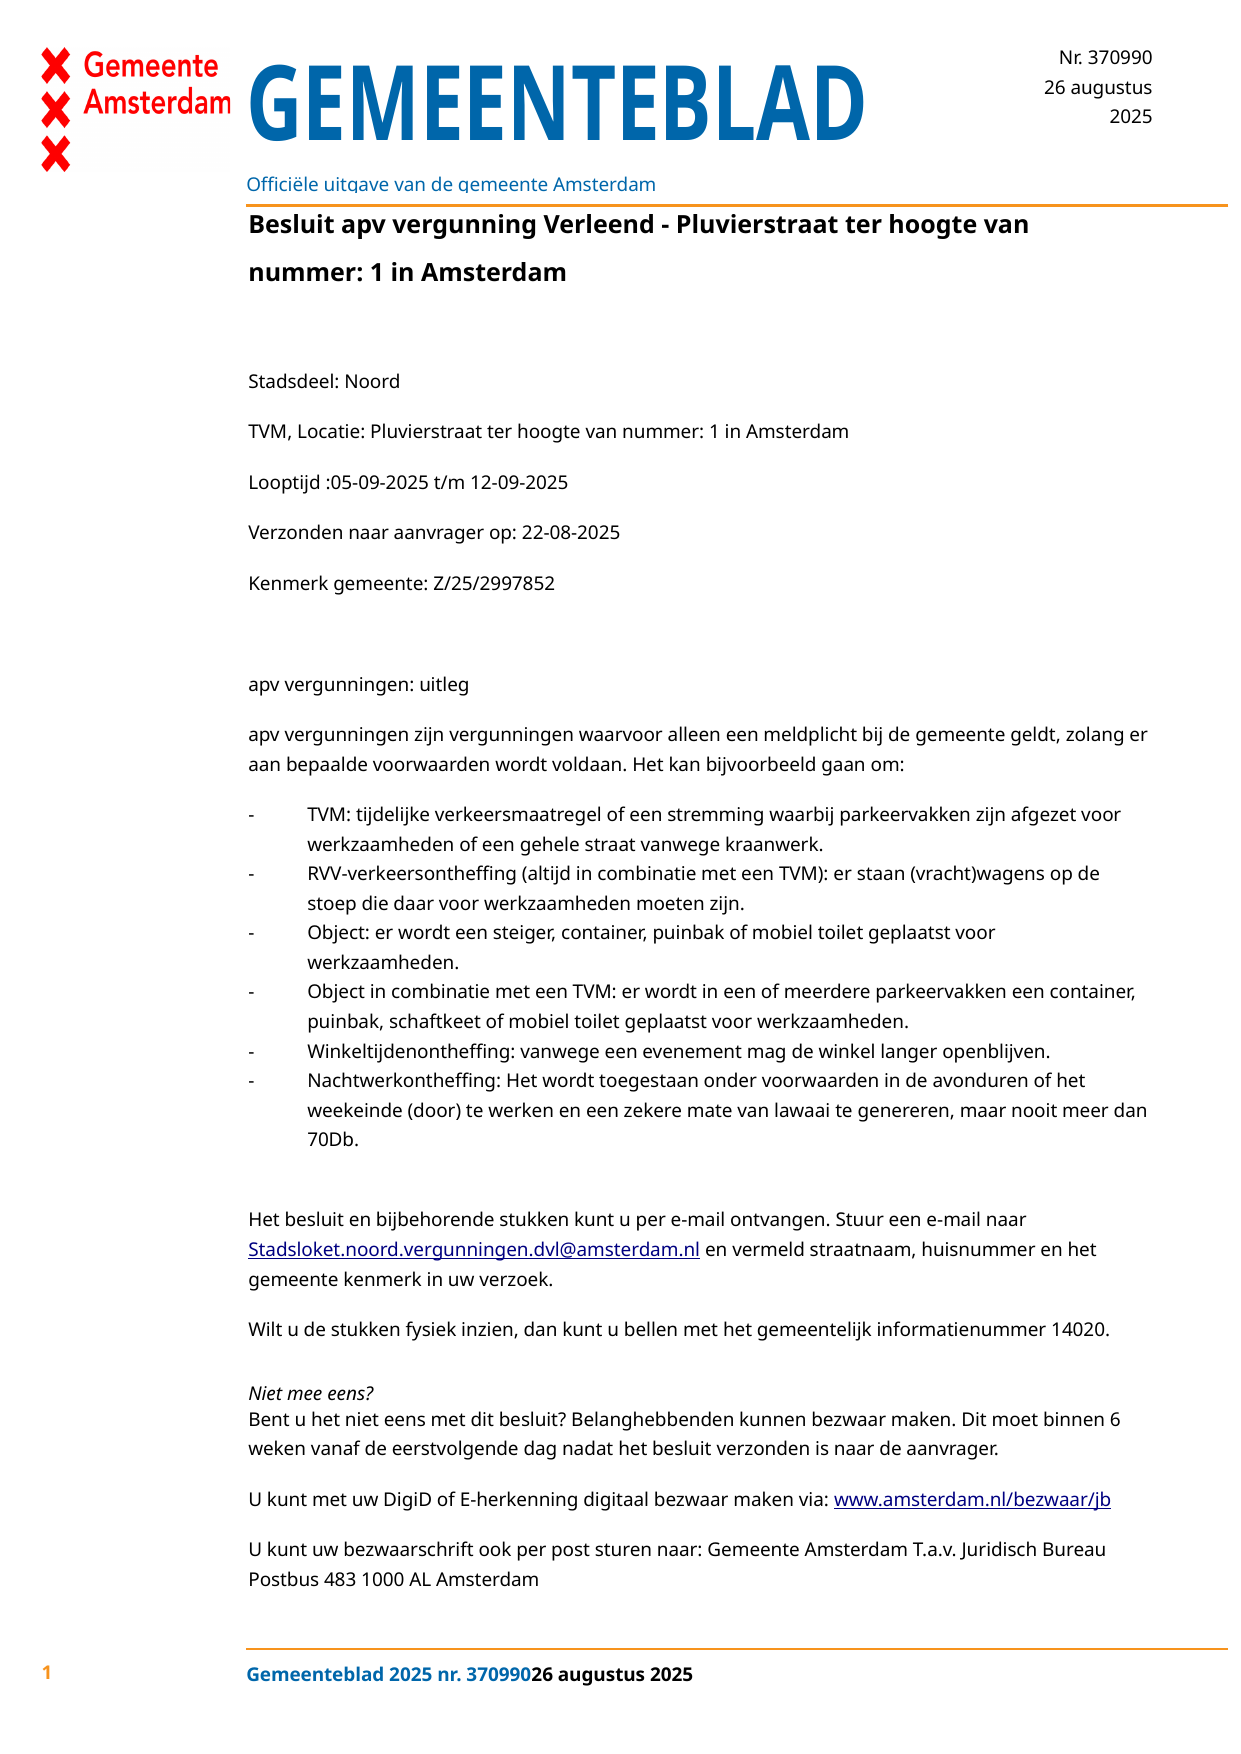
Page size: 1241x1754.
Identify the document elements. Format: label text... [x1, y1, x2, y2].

text Looptijd :05-09-2025 t/m 12-09-2025 [248, 469, 1152, 495]
text apv vergunningen zijn vergunningen waarvoor alleen een meldplicht bij de gemeente geldt, zolang er aan bepaalde voorwaarden wordt voldaan. Het kan bijvoorbeeld gaan om: [248, 721, 1152, 777]
text Besluit apv vergunning Verleend - Pluvierstraat ter hoogte van nummer: 1 in Amsterdam [248, 207, 1152, 288]
text Niet mee eens? [248, 1380, 1152, 1406]
text Stadsdeel: Noord [248, 368, 1152, 394]
list Object: er wordt een steiger, container, puinbak of mobiel toilet geplaatst voor werkzaamheden. [248, 919, 1152, 975]
text apv vergunningen: uitleg [248, 671, 1152, 697]
text U kunt met uw DigiD of E-herkenning digitaal bezwaar maken via: www.amsterdam.nl/bezwaar/jb [248, 1486, 1152, 1512]
text Kenmerk gemeente: Z/25/2997852 [248, 570, 1152, 596]
list Nachtwerkontheffing: Het wordt toegestaan onder voorwaarden in de avonduren of het weekeinde (door) te werken en een zekere mate van lawaai te genereren, maar nooit meer dan 70Db. [248, 1067, 1152, 1152]
list RVV-verkeersontheffing (altijd in combinatie met een TVM): er staan (vracht)wagens op de stoep die daar voor werkzaamheden moeten zijn. [248, 860, 1152, 916]
list TVM: tijdelijke verkeersmaatregel of een stremming waarbij parkeervakken zijn afgezet voor werkzaamheden of een gehele straat vanwege kraanwerk. [248, 801, 1152, 857]
text TVM, Locatie: Pluvierstraat ter hoogte van nummer: 1 in Amsterdam [248, 419, 1152, 444]
text Wilt u de stukken fysiek inzien, dan kunt u bellen met het gemeentelijk informatienummer 14020. [248, 1316, 1152, 1342]
list Winkeltijdenontheffing: vanwege een evenement mag de winkel langer openblijven. [248, 1038, 1152, 1064]
text Bent u het niet eens met dit besluit? Belanghebbenden kunnen bezwaar maken. Dit moet binnen 6 weken vanaf de eerstvolgende dag nadat het besluit verzonden is naar de aanvrager. [248, 1406, 1152, 1461]
text Verzonden naar aanvrager op: 22-08-2025 [248, 519, 1152, 545]
picture [41, 47, 231, 172]
text Het besluit en bijbehorende stukken kunt u per e-mail ontvangen. Stuur een e-mail naar Stadsloket.noord.vergunningen.dvl@amsterdam.nl en vermeld straatnaam, huisnummer en het gemeente kenmerk in uw verzoek. [248, 1207, 1152, 1292]
text U kunt uw bezwaarschrift ook per post sturen naar: Gemeente Amsterdam T.a.v. Juridisch Bureau Postbus 483 1000 AL Amsterdam [248, 1536, 1152, 1592]
list Object in combinatie met een TVM: er wordt in een of meerdere parkeervakken een container, puinbak, schaftkeet of mobiel toilet geplaatst voor werkzaamheden. [248, 979, 1152, 1034]
